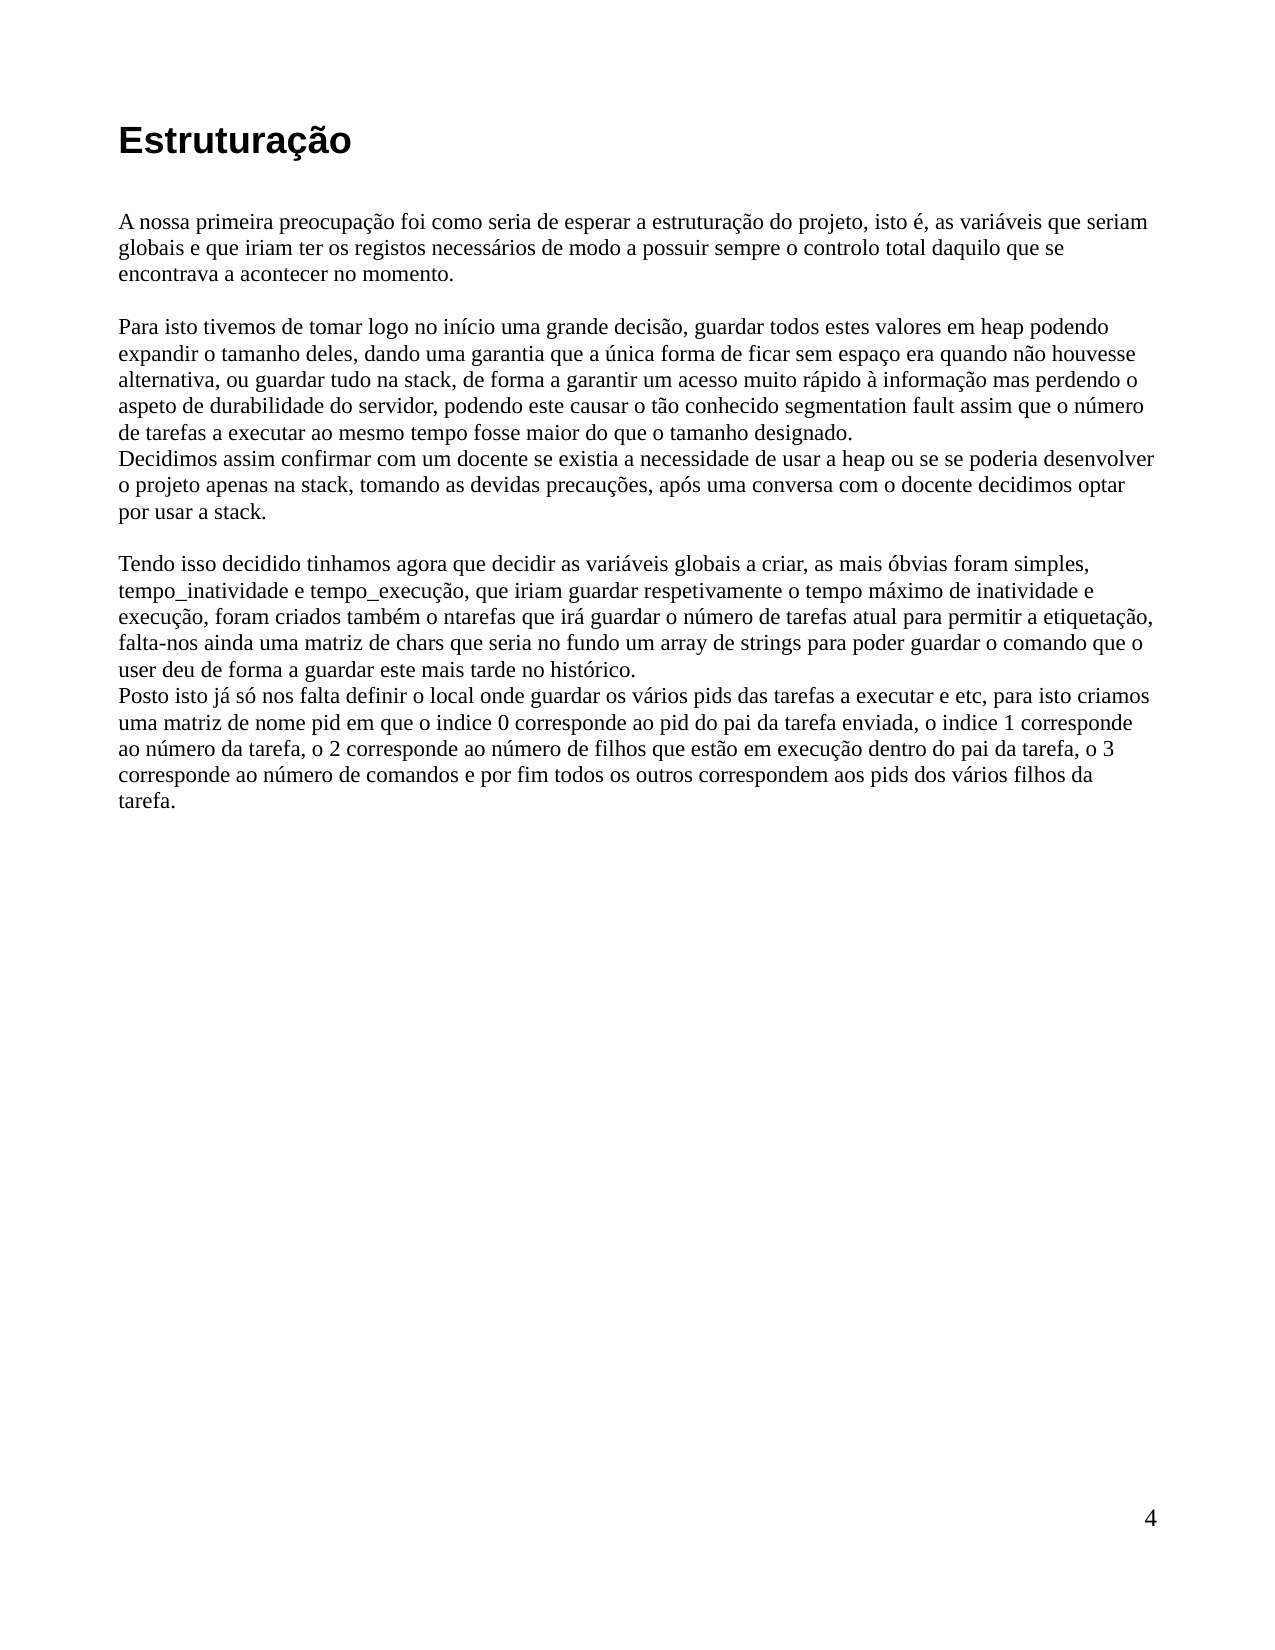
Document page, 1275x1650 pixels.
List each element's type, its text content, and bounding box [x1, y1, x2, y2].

text Tendo isso decidido tinhamos agora que decidir as variáveis globais a criar, as mais óbvias foram simples, tempo_inatividade e tempo_execução, que iriam guardar respetivamente o tempo máximo de inatividade e execução, foram criados também o ntarefas que irá guardar o número de tarefas atual para permitir a etiquetação, falta-nos ainda uma matriz de chars que seria no fundo um array de strings para poder guardar o comando que o user deu de forma a guardar este mais tarde no histórico. [118, 550, 1157, 682]
text Decidimos assim confirmar com um docente se existia a necessidade de usar a heap ou se se poderia desenvolver o projeto apenas na stack, tomando as devidas precauções, após uma conversa com o docente decidimos optar por usar a stack. [118, 445, 1157, 524]
subtitle Estruturação [118, 118, 1157, 162]
text A nossa primeira preocupação foi como seria de esperar a estruturação do projeto, isto é, as variáveis que seriam globais e que iriam ter os registos necessários de modo a possuir sempre o controlo total daquilo que se encontrava a acontecer no momento. [118, 208, 1157, 287]
text Para isto tivemos de tomar logo no início uma grande decisão, guardar todos estes valores em heap podendo expandir o tamanho deles, dando uma garantia que a única forma de ficar sem espaço era quando não houvesse alternativa, ou guardar tudo na stack, de forma a garantir um acesso muito rápido à informação mas perdendo o aspeto de durabilidade do servidor, podendo este causar o tão conhecido segmentation fault assim que o número de tarefas a executar ao mesmo tempo fosse maior do que o tamanho designado. [118, 313, 1157, 445]
text Posto isto já só nos falta definir o local onde guardar os vários pids das tarefas a executar e etc, para isto criamos uma matriz de nome pid em que o indice 0 corresponde ao pid do pai da tarefa enviada, o indice 1 corresponde ao número da tarefa, o 2 corresponde ao número de filhos que estão em execução dentro do pai da tarefa, o 3 corresponde ao número de comandos e por fim todos os outros correspondem aos pids dos vários filhos da tarefa. [118, 682, 1157, 814]
